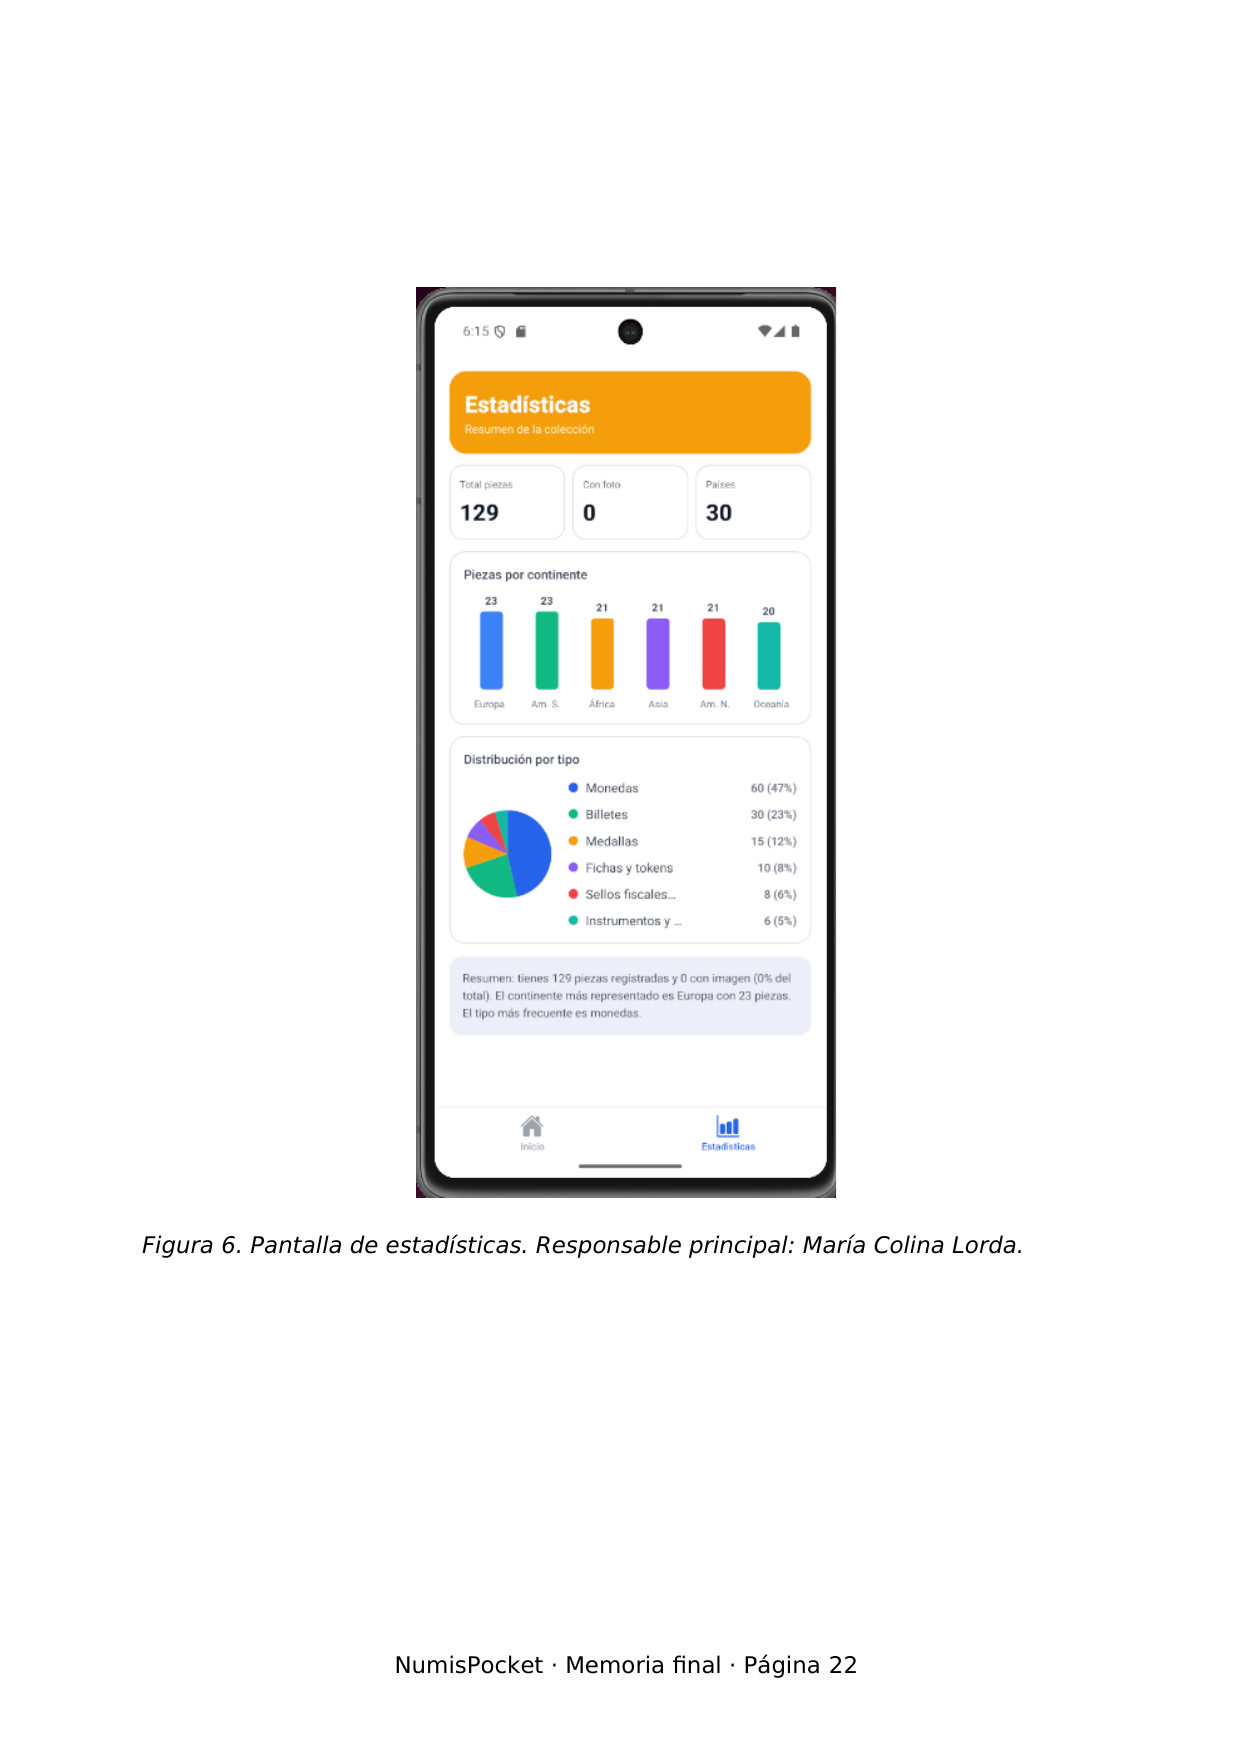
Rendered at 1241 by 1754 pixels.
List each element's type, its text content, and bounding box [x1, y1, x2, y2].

picture [416, 287, 837, 1198]
text Figura 6. Pantalla de estadísticas. Responsable principal: María Colina Lorda. [142, 1232, 1110, 1259]
